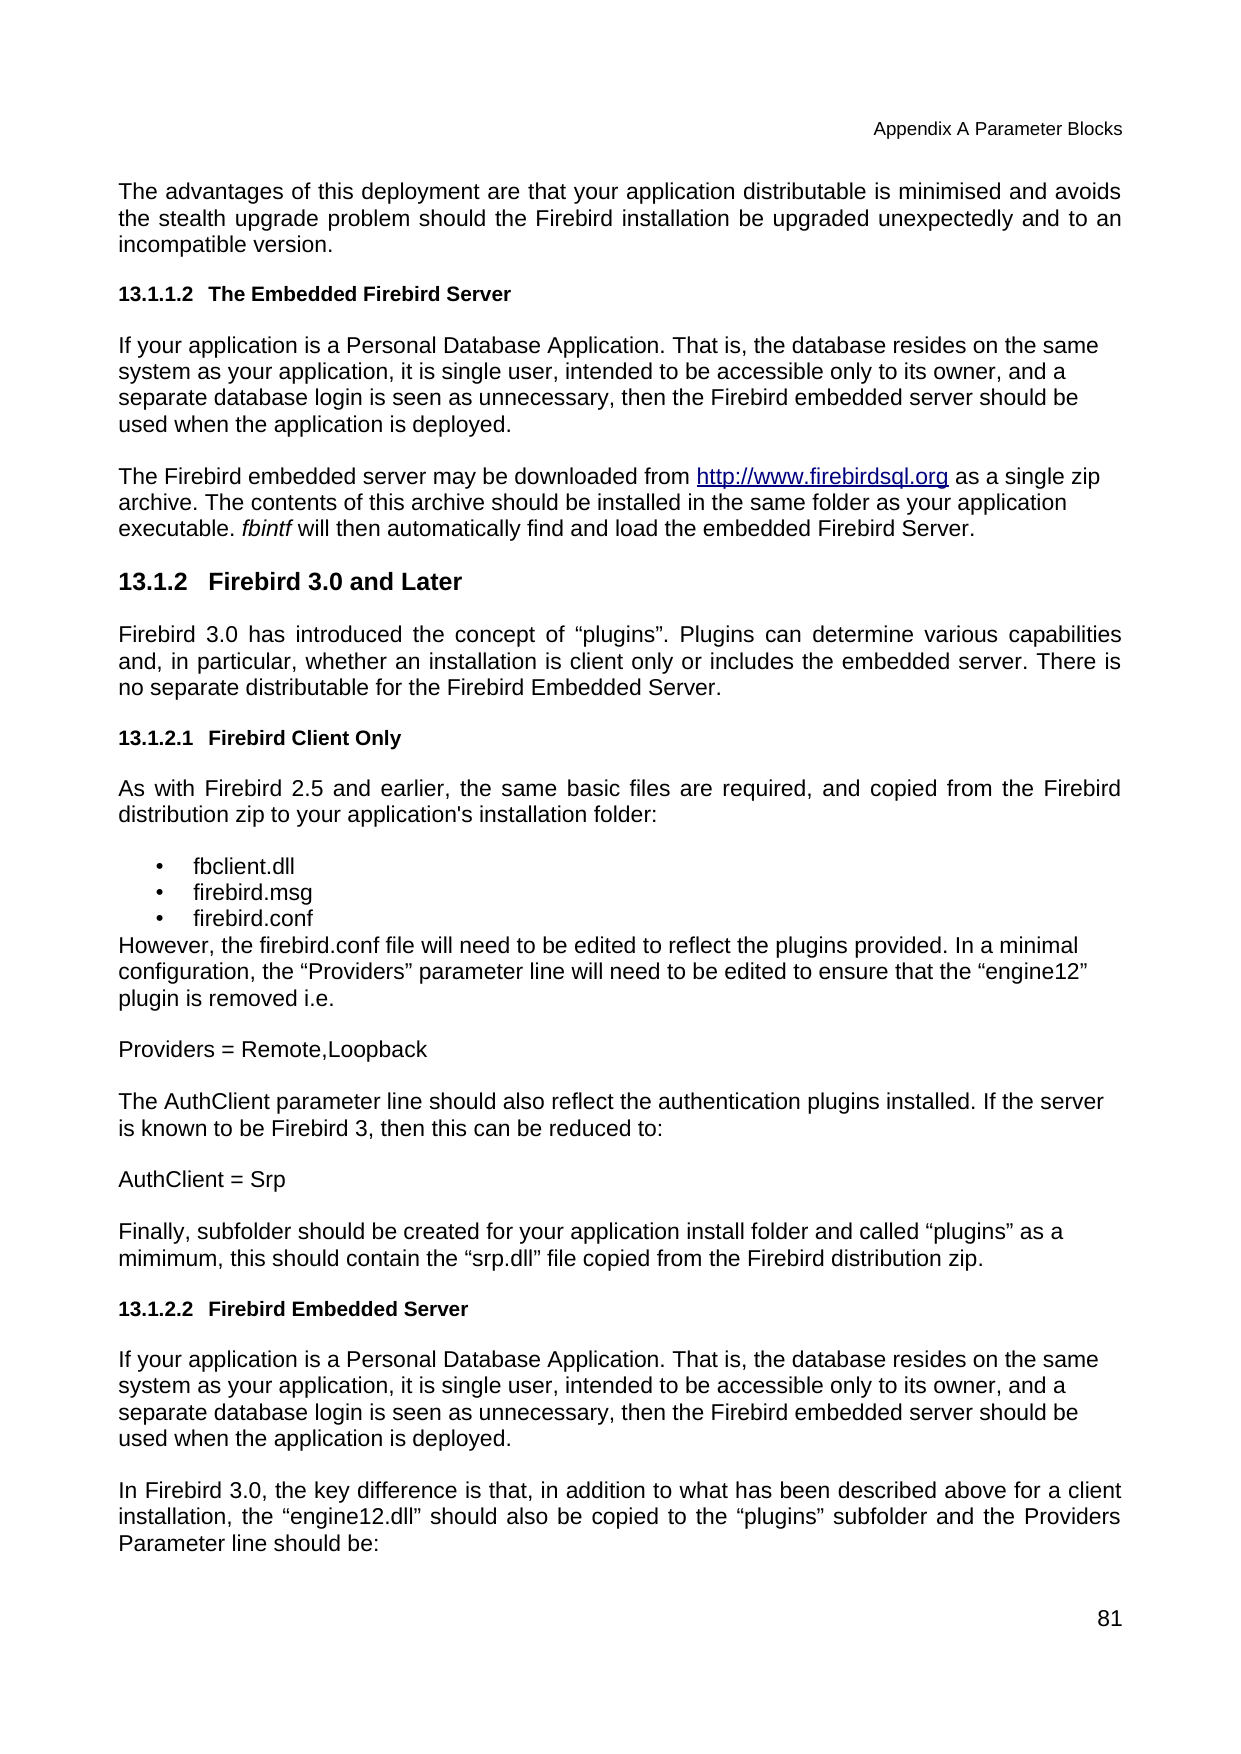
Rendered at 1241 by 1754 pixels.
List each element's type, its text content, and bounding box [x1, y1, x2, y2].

subtitle Firebird 3.0 and Later [118, 567, 1122, 596]
text Finally, subfolder should be created for your application install folder and called “plugins” as a mimimum, this should contain the “srp.dll” file copied from the Firebird distribution zip. [118, 1218, 1122, 1271]
list firebird.conf [156, 905, 1122, 932]
text In Firebird 3.0, the key difference is that, in addition to what has been described above for a client installation, the “engine12.dll” should also be copied to the “plugins” subfolder and the Providers Parameter line should be: [118, 1477, 1122, 1556]
text The AuthClient parameter line should also reflect the authentication plugins installed. If the server is known to be Firebird 3, then this can be reduced to: [118, 1088, 1122, 1141]
text AuthClient = Srp [118, 1166, 1122, 1193]
text Providers = Remote,Loopback [118, 1036, 1122, 1063]
text The advantages of this deployment are that your application distributable is minimised and avoids the stealth upgrade problem should the Firebird installation be upgraded unexpectedly and to an incompatible version. [118, 178, 1122, 257]
text As with Firebird 2.5 and earlier, the same basic files are required, and copied from the Firebird distribution zip to your application's installation folder: [118, 775, 1122, 828]
text Firebird 3.0 has introduced the concept of “plugins”. Plugins can determine various capabilities and, in particular, whether an installation is client only or includes the embedded server. There is no separate distributable for the Firebird Embedded Server. [118, 621, 1122, 701]
text If your application is a Personal Database Application. That is, the database resides on the same system as your application, it is single user, intended to be accessible only to its owner, and a separate database login is seen as unnecessary, then the Firebird embedded server should be used when the application is deployed. [118, 332, 1122, 437]
text If your application is a Personal Database Application. That is, the database resides on the same system as your application, it is single user, intended to be accessible only to its owner, and a separate database login is seen as unnecessary, then the Firebird embedded server should be used when the application is deployed. [118, 1346, 1122, 1451]
list firebird.msg [156, 879, 1122, 905]
text The Firebird embedded server may be downloaded from http://www.firebirdsql.org as a single zip archive. The contents of this archive should be installed in the same folder as your application executable. fbintf will then automatically find and load the embedded Firebird Server. [118, 463, 1122, 542]
subtitle Firebird Embedded Server [118, 1297, 1122, 1321]
list fbclient.dll [156, 853, 1122, 879]
subtitle The Embedded Firebird Server [118, 282, 1122, 306]
text However, the firebird.conf file will need to be edited to reflect the plugins provided. In a minimal configuration, the “Providers” parameter line will need to be edited to ensure that the “engine12” plugin is removed i.e. [118, 932, 1122, 1011]
subtitle Firebird Client Only [118, 726, 1122, 749]
